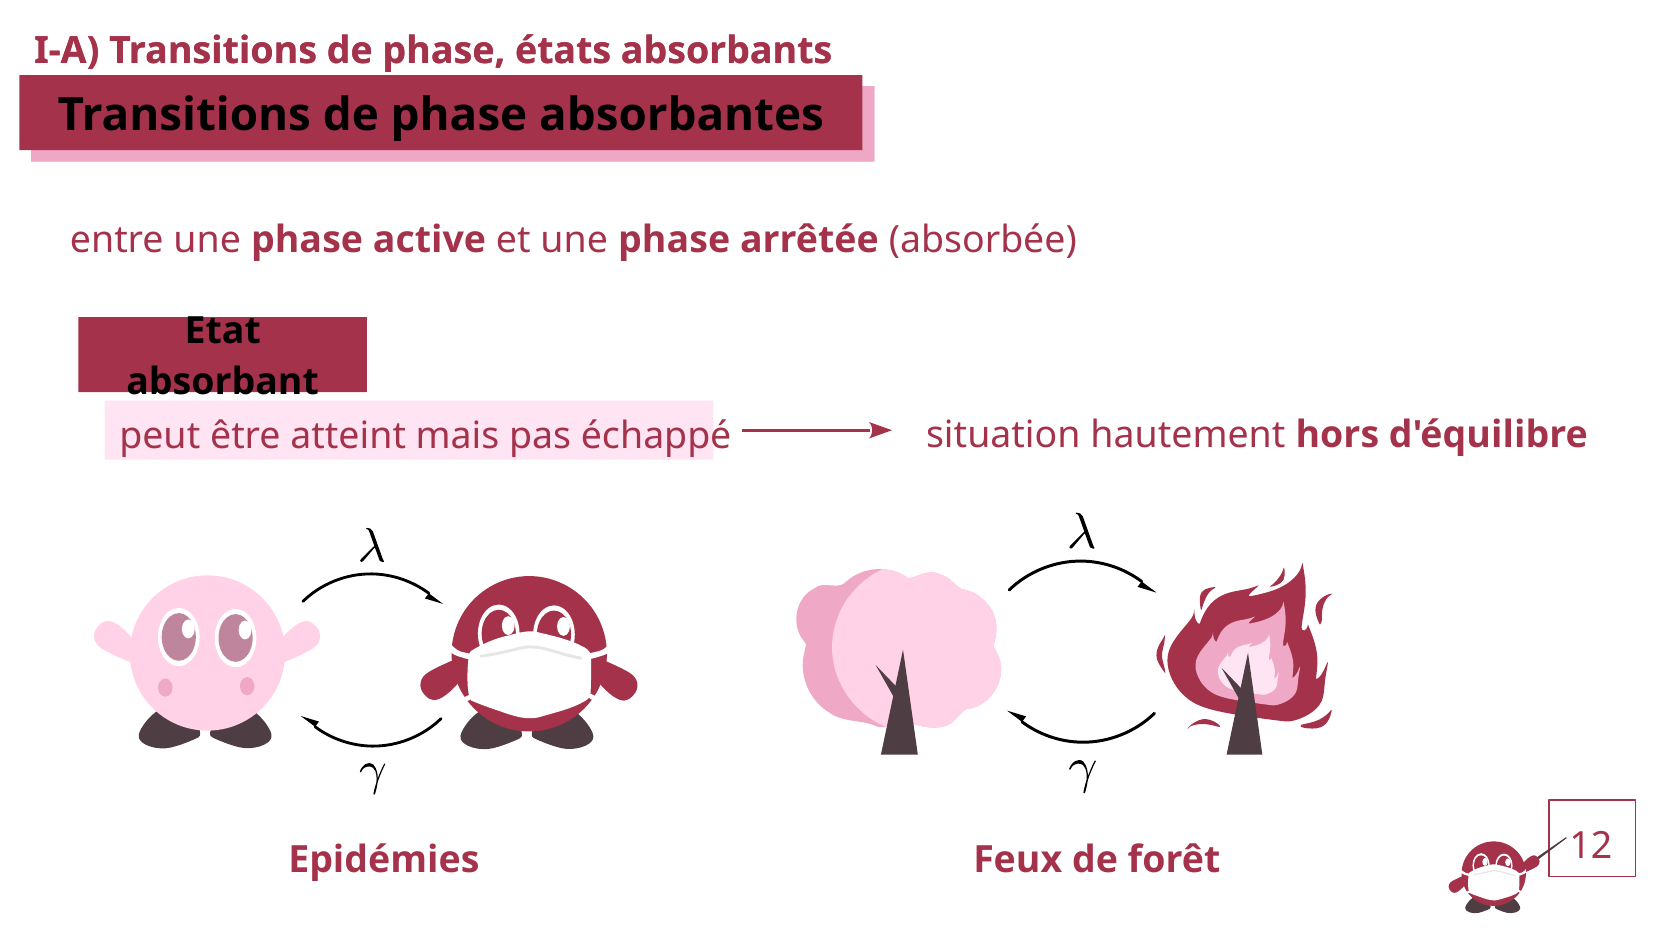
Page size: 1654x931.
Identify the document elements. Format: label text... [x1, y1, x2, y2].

text_box situation hautement hors d'équilibre [911, 400, 1552, 459]
text_box I-A) Transitions de phase, états absorbants [19, 16, 776, 76]
text_box Epidémies [273, 825, 489, 885]
picture [1448, 799, 1637, 914]
text_box Feux de forêt [958, 825, 1220, 885]
text_box [1492, 811, 1654, 887]
text_box entre une phase active et une phase arrêtée (absorbée) [55, 205, 1016, 264]
picture [796, 512, 1333, 794]
picture [94, 527, 638, 795]
text_box Transitions de phase absorbantes [19, 75, 863, 151]
text_box peut être atteint mais pas échappé [104, 400, 712, 460]
text_box Etat absorbant [78, 317, 367, 393]
